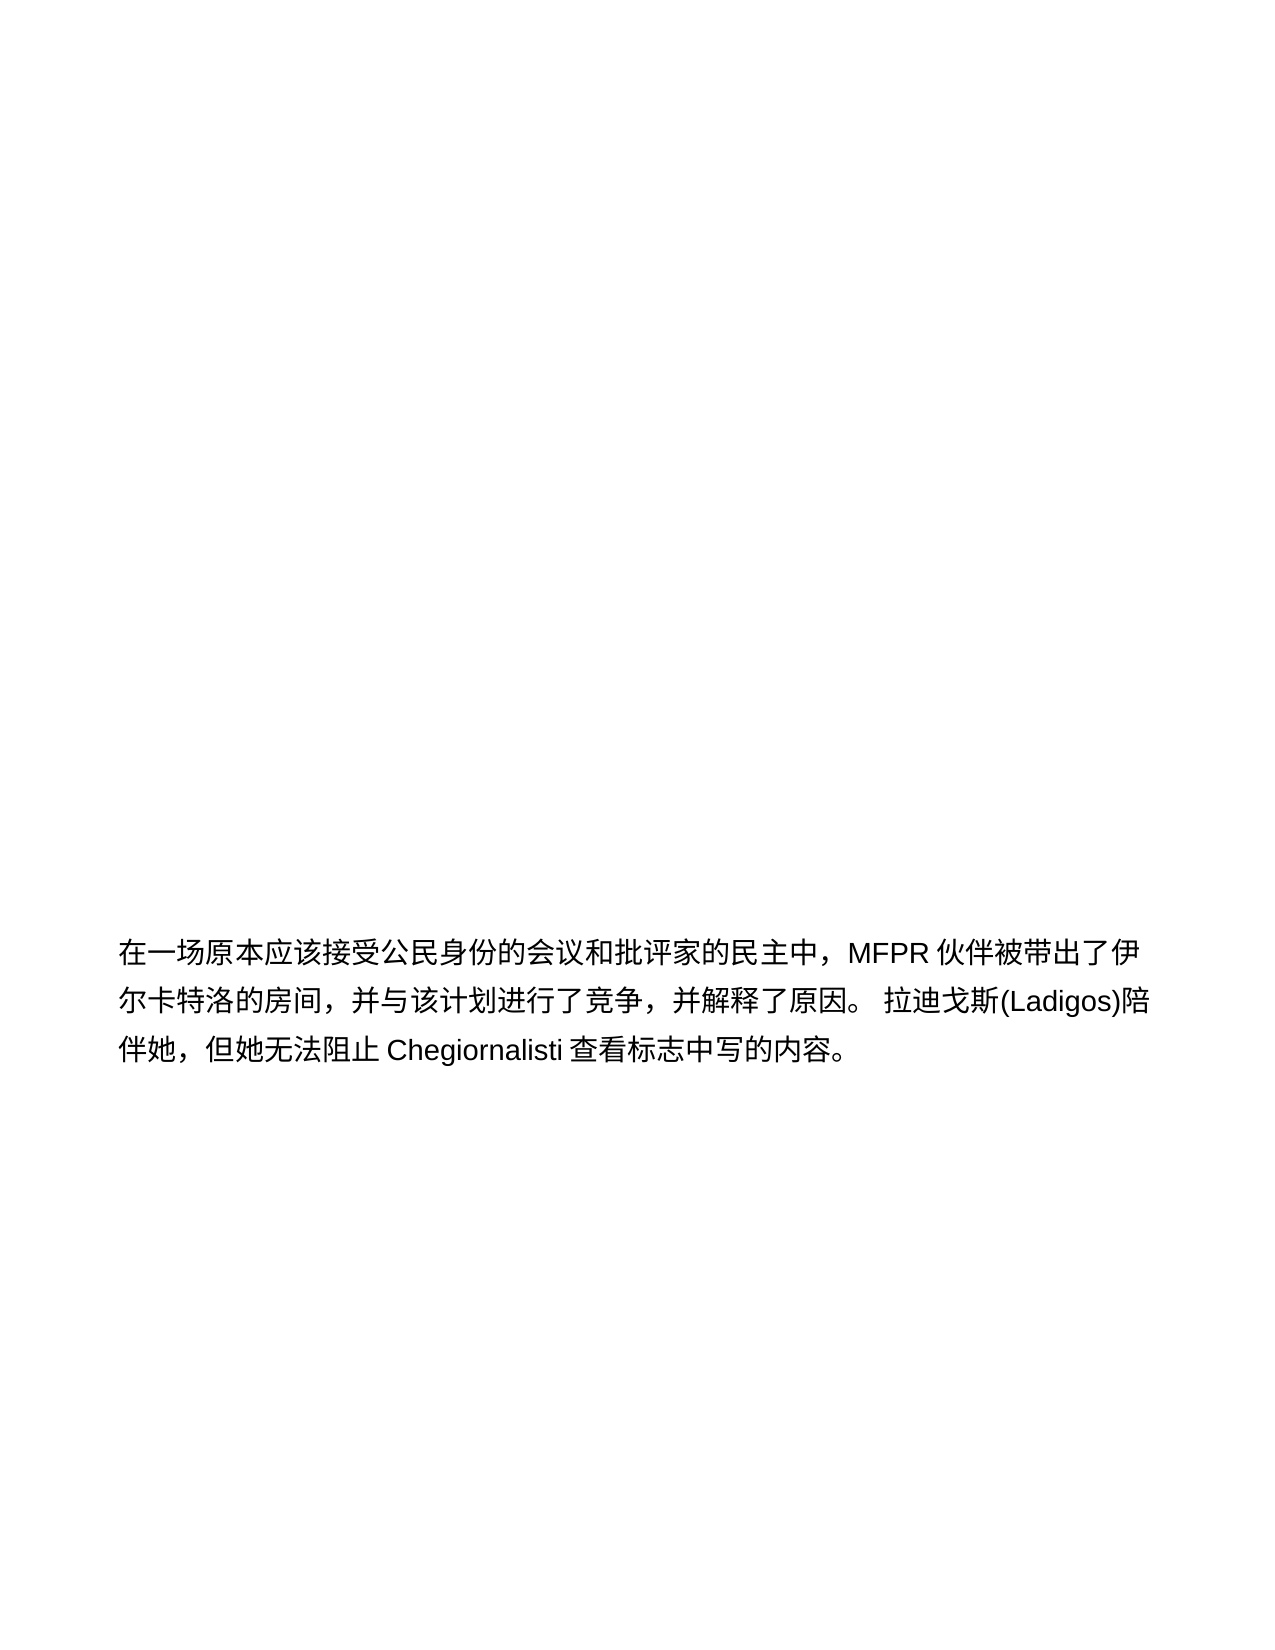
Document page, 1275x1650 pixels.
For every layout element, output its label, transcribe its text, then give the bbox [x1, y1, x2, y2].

text 在一场原本应该接受公民身份的会议和批评家的民主中，MFPR伙伴被带出了伊尔卡特洛的房间，并与该计划进行了竞争，并解释了原因。 拉迪戈斯(Ladigos)陪伴她，但她无法阻止Chegiornalisti查看标志中写的内容。 [118, 118, 1157, 1069]
